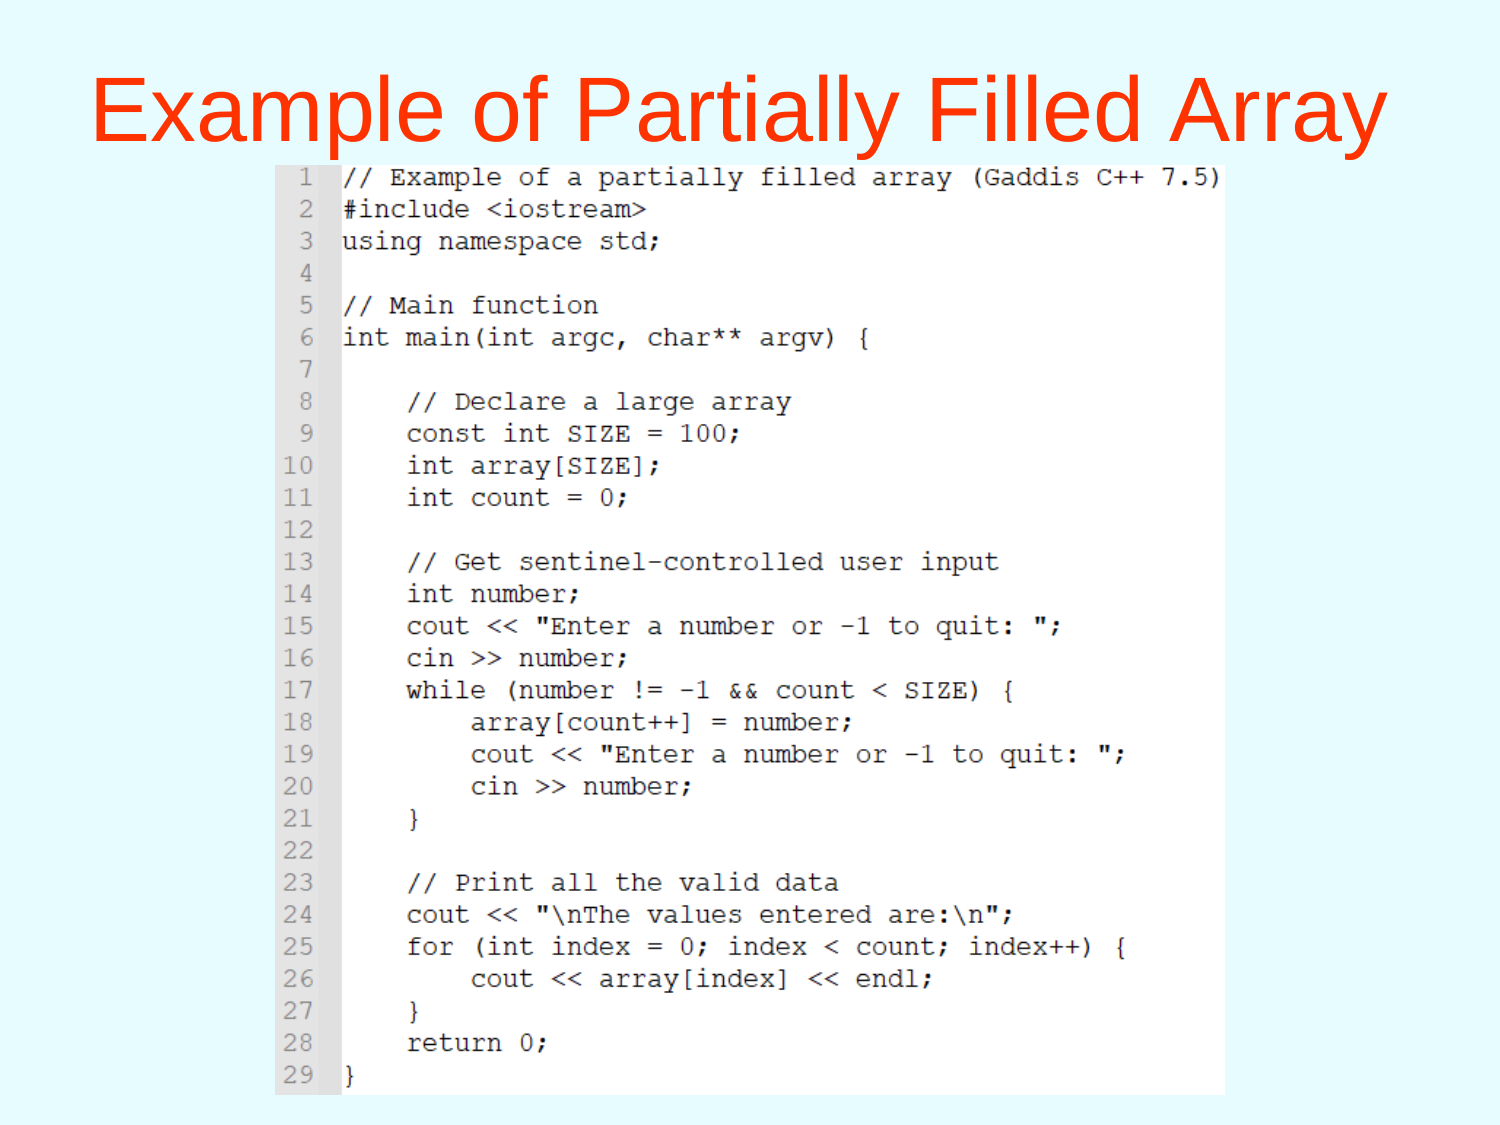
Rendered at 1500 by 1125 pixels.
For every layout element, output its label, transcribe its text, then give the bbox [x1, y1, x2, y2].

title Example of Partially Filled Array [75, 42, 1423, 168]
picture [275, 165, 1225, 1096]
